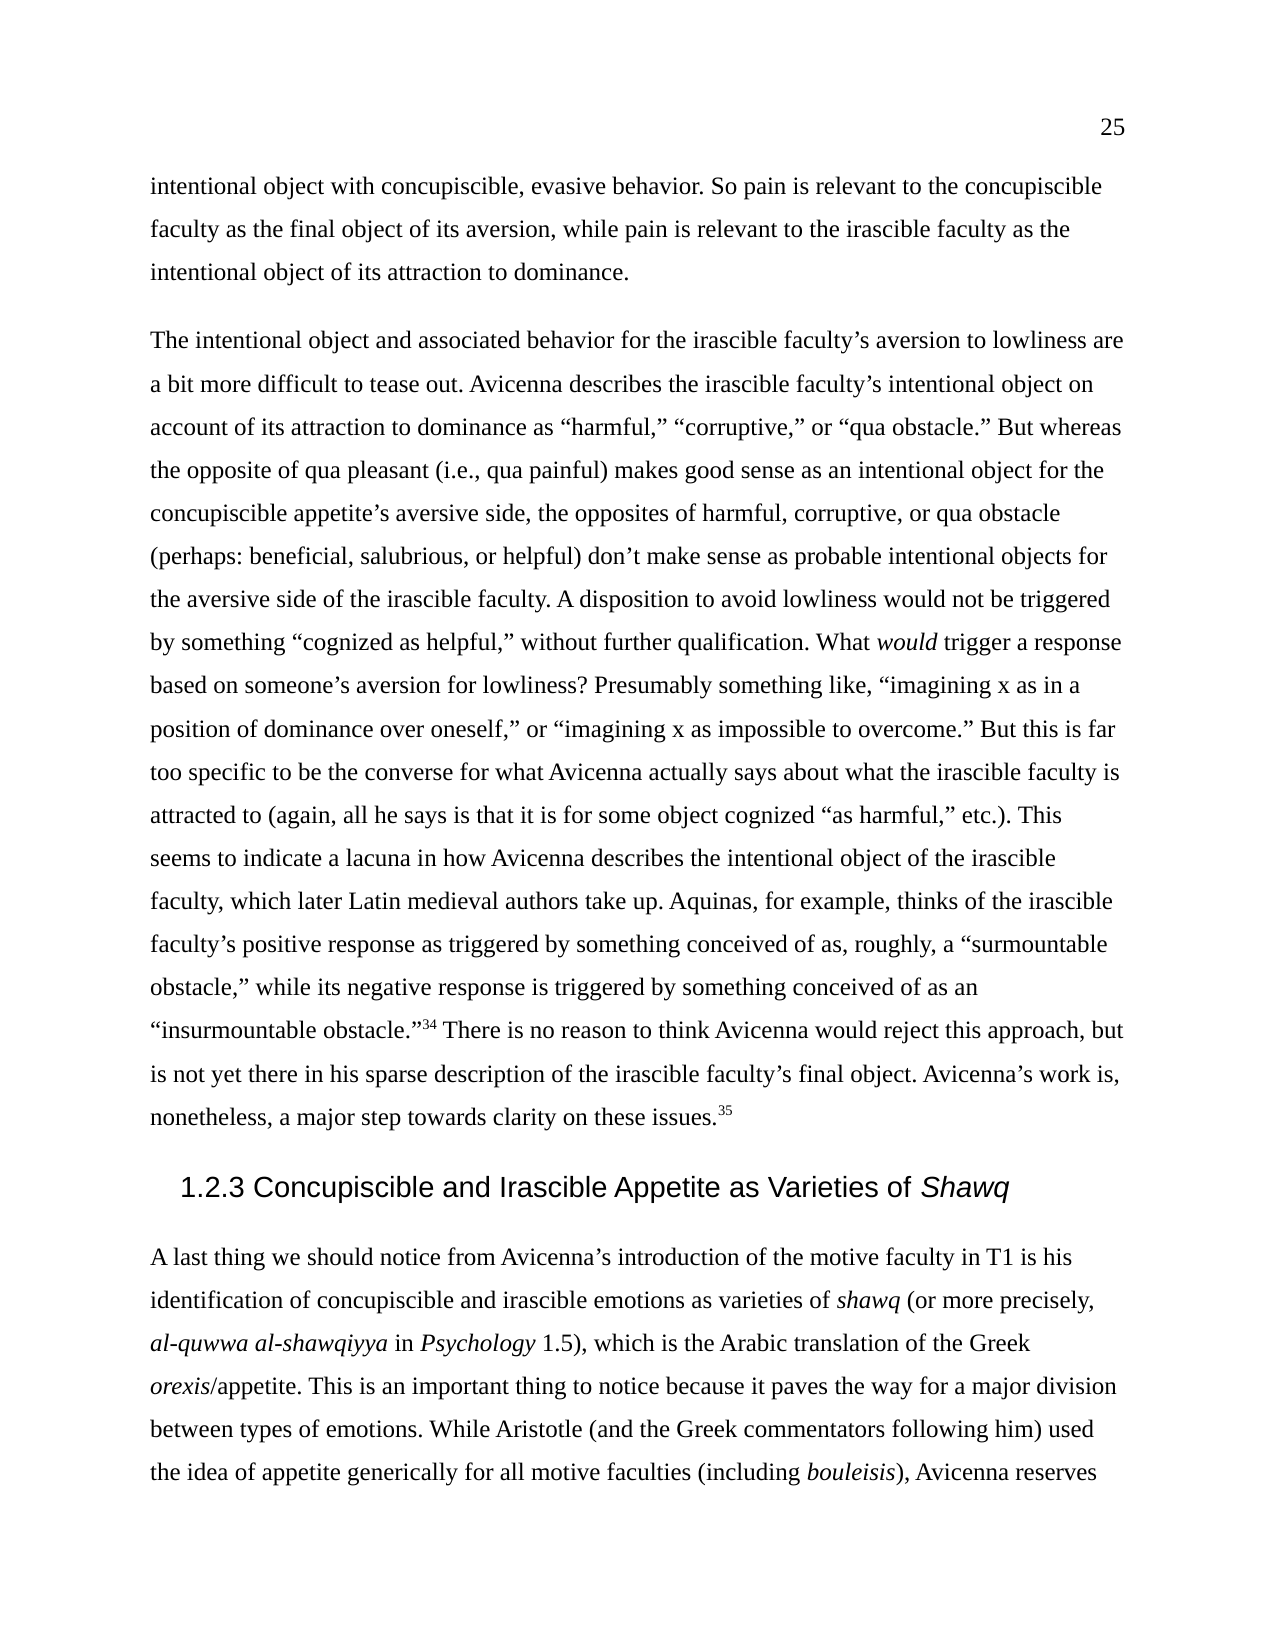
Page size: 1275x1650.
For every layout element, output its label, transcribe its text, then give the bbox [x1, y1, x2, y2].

subtitle 1.2.3 Concupiscible and Irascible Appetite as Varieties of Shawq [180, 1171, 1125, 1204]
text The intentional object and associated behavior for the irascible faculty’s aversion to lowliness are a bit more difficult to tease out. Avicenna describes the irascible faculty’s intentional object on account of its attraction to dominance as “harmful,” “corruptive,” or “qua obstacle.” But whereas the opposite of qua pleasant (i.e., qua painful) makes good sense as an intentional object for the concupiscible appetite’s aversive side, the opposites of harmful, corruptive, or qua obstacle (perhaps: beneficial, salubrious, or helpful) don’t make sense as probable intentional objects for the aversive side of the irascible faculty. A disposition to avoid lowliness would not be triggered by something “cognized as helpful,” without further qualification. What would trigger a response based on someone’s aversion for lowliness? Presumably something like, “imagining x as in a position of dominance over oneself,” or “imagining x as impossible to overcome.” But this is far too specific to be the converse for what Avicenna actually says about what the irascible faculty is attracted to (again, all he says is that it is for some object cognized “as harmful,” etc.). This seems to indicate a lacuna in how Avicenna describes the intentional object of the irascible faculty, which later Latin medieval authors take up. Aquinas, for example, thinks of the irascible faculty’s positive response as triggered by something conceived of as, roughly, a “surmountable obstacle,” while its negative response is triggered by something conceived of as an “insurmountable obstacle.” There is no reason to think Avicenna would reject this approach, but is not yet there in his sparse description of the irascible faculty’s final object. Avicenna’s work is, nonetheless, a major step towards clarity on these issues. [150, 326, 1125, 1131]
text A last thing we should notice from Avicenna’s introduction of the motive faculty in T1 is his identification of concupiscible and irascible emotions as varieties of shawq (or more precisely, al-quwwa al-shawqiyya in Psychology 1.5), which is the Arabic translation of the Greek orexis/appetite. This is an important thing to notice because it paves the way for a major division between types of emotions. While Aristotle (and the Greek commentators following him) used the idea of appetite generically for all motive faculties (including bouleisis), Avicenna reserves [150, 1242, 1125, 1486]
text intentional object with concupiscible, evasive behavior. So pain is relevant to the concupiscible faculty as the final object of its aversion, while pain is relevant to the irascible faculty as the intentional object of its attraction to dominance. [150, 171, 1125, 286]
